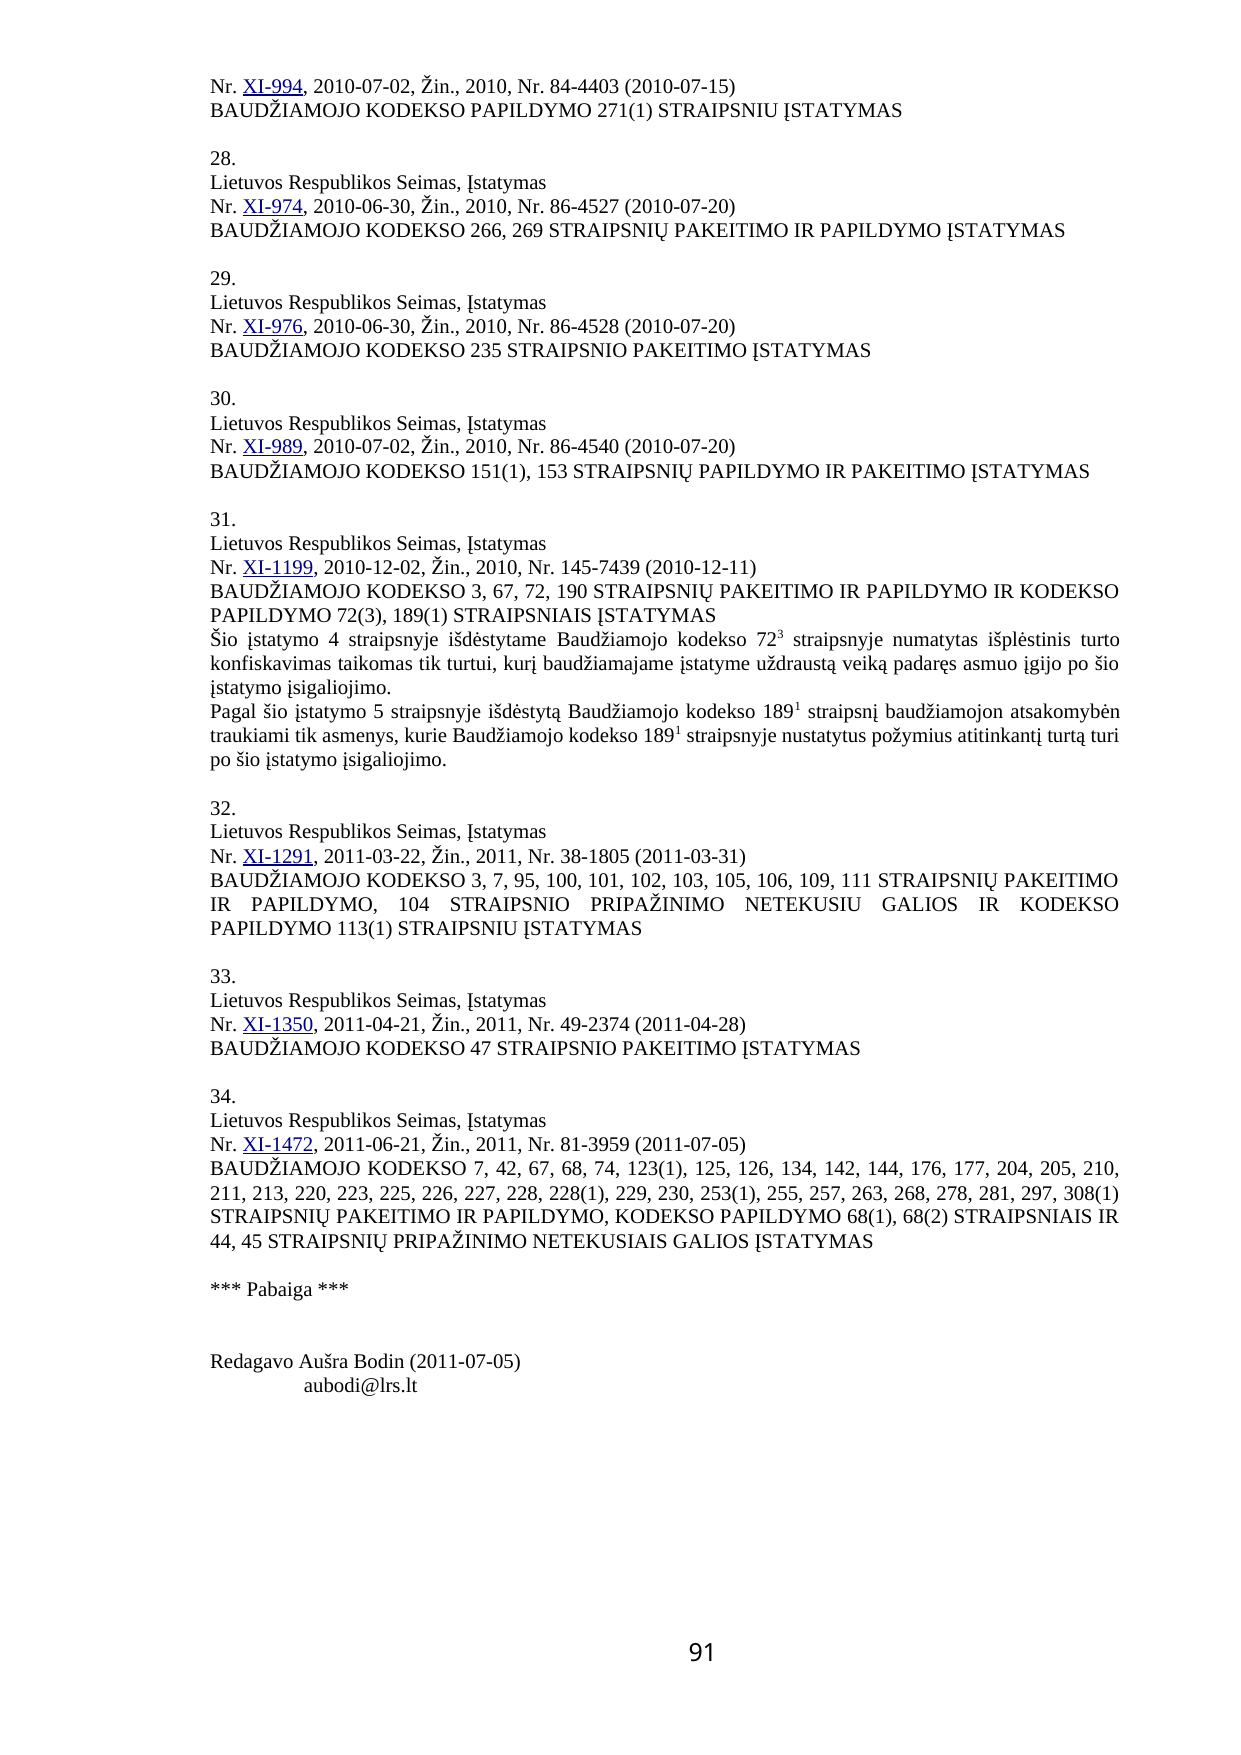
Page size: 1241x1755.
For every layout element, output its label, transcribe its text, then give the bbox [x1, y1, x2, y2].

text aubodi@lrs.lt [210, 1373, 1120, 1397]
text Lietuvos Respublikos Seimas, Įstatymas [210, 290, 1120, 314]
text 31. [210, 507, 1120, 531]
text BAUDŽIAMOJO KODEKSO 151(1), 153 STRAIPSNIŲ PAPILDYMO IR PAKEITIMO ĮSTATYMAS [210, 458, 1120, 483]
text BAUDŽIAMOJO KODEKSO 266, 269 STRAIPSNIŲ PAKEITIMO IR PAPILDYMO ĮSTATYMAS [210, 218, 1120, 242]
text Nr. XI-1350, 2011-04-21, Žin., 2011, Nr. 49-2374 (2011-04-28) [210, 1012, 1120, 1036]
text BAUDŽIAMOJO KODEKSO 3, 7, 95, 100, 101, 102, 103, 105, 106, 109, 111 STRAIPSNIŲ PAKEITIMO IR PAPILDYMO, 104 STRAIPSNIO PRIPAŽINIMO NETEKUSIU GALIOS IR KODEKSO PAPILDYMO 113(1) STRAIPSNIU ĮSTATYMAS [210, 868, 1120, 940]
text Pagal šio įstatymo 5 straipsnyje išdėstytą Baudžiamojo kodekso 1891 straipsnį baudžiamojon atsakomybėn traukiami tik asmenys, kurie Baudžiamojo kodekso 1891 straipsnyje nustatytus požymius atitinkantį turtą turi po šio įstatymo įsigaliojimo. [210, 699, 1120, 771]
text BAUDŽIAMOJO KODEKSO 3, 67, 72, 190 STRAIPSNIŲ PAKEITIMO IR PAPILDYMO IR KODEKSO PAPILDYMO 72(3), 189(1) STRAIPSNIAIS ĮSTATYMAS [210, 579, 1120, 627]
text Nr. XI-976, 2010-06-30, Žin., 2010, Nr. 86-4528 (2010-07-20) [210, 314, 1120, 338]
text Lietuvos Respublikos Seimas, Įstatymas [210, 988, 1120, 1012]
text 28. [210, 146, 1120, 170]
text Lietuvos Respublikos Seimas, Įstatymas [210, 410, 1120, 434]
text BAUDŽIAMOJO KODEKSO 235 STRAIPSNIO PAKEITIMO ĮSTATYMAS [210, 338, 1120, 362]
text BAUDŽIAMOJO KODEKSO 7, 42, 67, 68, 74, 123(1), 125, 126, 134, 142, 144, 176, 177, 204, 205, 210, 211, 213, 220, 223, 225, 226, 227, 228, 228(1), 229, 230, 253(1), 255, 257, 263, 268, 278, 281, 297, 308(1) STRAIPSNIŲ PAKEITIMO IR PAPILDYMO, KODEKSO PAPILDYMO 68(1), 68(2) STRAIPSNIAIS IR 44, 45 STRAIPSNIŲ PRIPAŽINIMO NETEKUSIAIS GALIOS ĮSTATYMAS [210, 1156, 1120, 1253]
text 34. [210, 1084, 1120, 1108]
text Lietuvos Respublikos Seimas, Įstatymas [210, 1108, 1120, 1132]
text Šio įstatymo 4 straipsnyje išdėstytame Baudžiamojo kodekso 723 straipsnyje numatytas išplėstinis turto konfiskavimas taikomas tik turtui, kurį baudžiamajame įstatyme uždraustą veiką padaręs asmuo įgijo po šio įstatymo įsigaliojimo. [210, 627, 1120, 699]
text BAUDŽIAMOJO KODEKSO PAPILDYMO 271(1) STRAIPSNIU ĮSTATYMAS [210, 98, 1120, 122]
text Nr. XI-989, 2010-07-02, Žin., 2010, Nr. 86-4540 (2010-07-20) [210, 434, 1120, 458]
text BAUDŽIAMOJO KODEKSO 47 STRAIPSNIO PAKEITIMO ĮSTATYMAS [210, 1036, 1120, 1060]
text Nr. XI-1291, 2011-03-22, Žin., 2011, Nr. 38-1805 (2011-03-31) [210, 843, 1120, 868]
text 30. [210, 386, 1120, 410]
text Nr. XI-1199, 2010-12-02, Žin., 2010, Nr. 145-7439 (2010-12-11) [210, 555, 1120, 579]
text 29. [210, 266, 1120, 290]
text Nr. XI-974, 2010-06-30, Žin., 2010, Nr. 86-4527 (2010-07-20) [210, 194, 1120, 218]
text Lietuvos Respublikos Seimas, Įstatymas [210, 819, 1120, 843]
text Lietuvos Respublikos Seimas, Įstatymas [210, 531, 1120, 555]
text 32. [210, 795, 1120, 819]
text *** Pabaiga *** [210, 1277, 1120, 1301]
text Lietuvos Respublikos Seimas, Įstatymas [210, 170, 1120, 194]
text Redagavo Aušra Bodin (2011-07-05) [210, 1349, 1120, 1373]
text Nr. XI-994, 2010-07-02, Žin., 2010, Nr. 84-4403 (2010-07-15) [210, 73, 1120, 98]
text 33. [210, 964, 1120, 988]
text Nr. XI-1472, 2011-06-21, Žin., 2011, Nr. 81-3959 (2011-07-05) [210, 1132, 1120, 1156]
